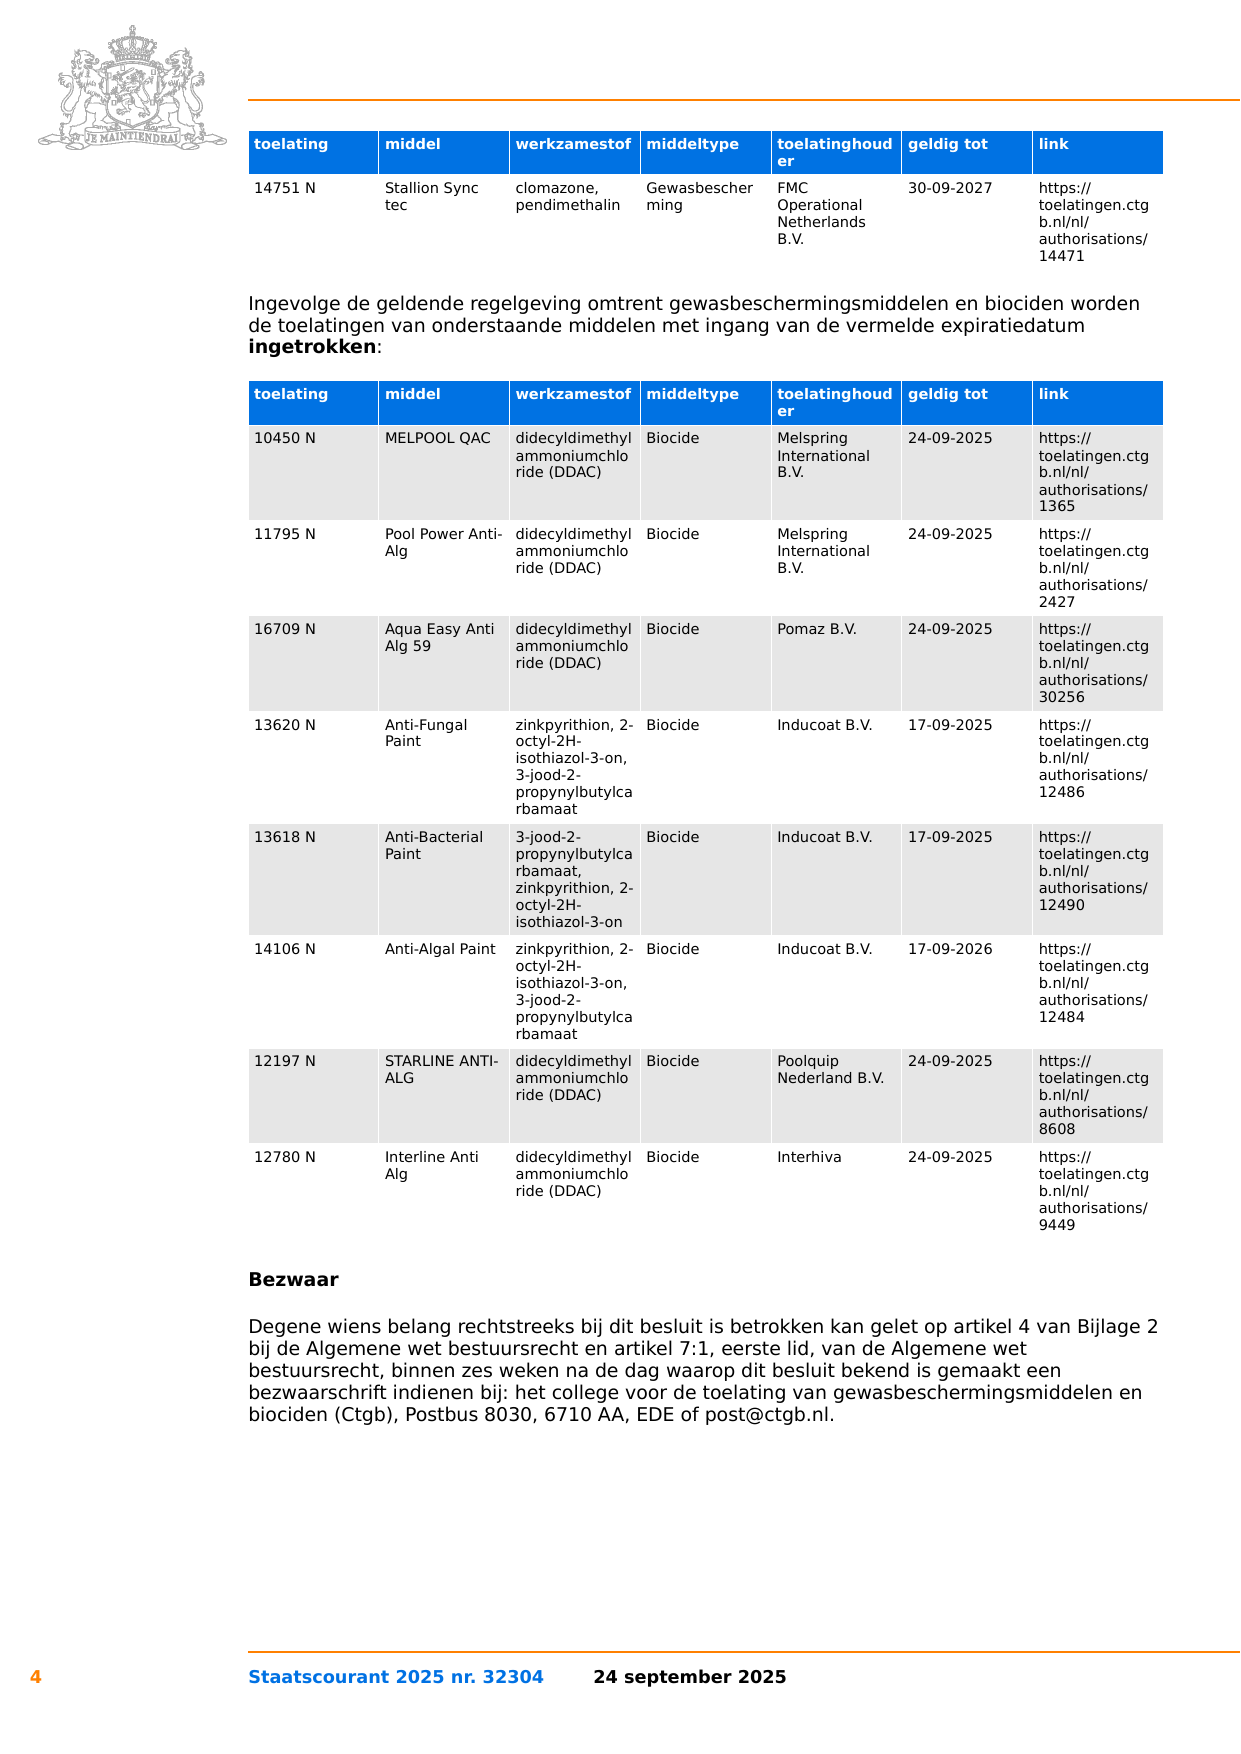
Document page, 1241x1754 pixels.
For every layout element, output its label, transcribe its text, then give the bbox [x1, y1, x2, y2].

table_cell Aqua Easy Anti Alg 59 [379, 616, 509, 711]
table_cell Biocide [641, 521, 771, 615]
table_cell 3-jood-2-propynylbutylcarbamaat, zinkpyrithion, 2-octyl-2H-isothiazol-3-on [510, 824, 640, 935]
table_cell https://toelatingen.ctgb.nl/nl/authorisations/12486 [1033, 712, 1163, 823]
table_cell Inducoat B.V. [772, 936, 901, 1047]
table_cell 24-09-2025 [902, 1144, 1032, 1238]
table_cell https://toelatingen.ctgb.nl/nl/authorisations/2427 [1033, 521, 1163, 615]
table_cell Melspring International B.V. [772, 426, 901, 520]
table_cell Inducoat B.V. [772, 824, 901, 935]
table_header geldig tot [902, 131, 1032, 174]
table_cell Anti-Bacterial Paint [379, 824, 509, 935]
table_cell MELPOOL QAC [379, 426, 509, 520]
table_cell 17-09-2025 [902, 712, 1032, 823]
table_cell didecyldimethylammoniumchloride (DDAC) [510, 426, 640, 520]
table_cell 24-09-2025 [902, 521, 1032, 615]
table_cell 14106 N [249, 936, 378, 1047]
table_cell https://toelatingen.ctgb.nl/nl/authorisations/14471 [1033, 175, 1163, 269]
table_cell zinkpyrithion, 2-octyl-2H-isothiazol-3-on, 3-jood-2-propynylbutylcarbamaat [510, 712, 640, 823]
table_cell FMC Operational Netherlands B.V. [772, 175, 901, 269]
text Degene wiens belang rechtstreeks bij dit besluit is betrokken kan gelet op artikel 4 van Bijlage 2 bij de Algemene wet bestuursrecht en artikel 7:1, eerste lid, van de Algemene wet bestuursrecht, binnen zes weken na de dag waarop dit besluit bekend is gemaakt een bezwaarschrift indienen bij: het college voor de toelating van gewasbeschermingsmiddelen en biociden (Ctgb), Postbus 8030, 6710 AA, EDE of post@ctgb.nl. [248, 1316, 1163, 1426]
table_cell 13620 N [249, 712, 378, 823]
table_header toelatinghouder [772, 381, 901, 425]
table_cell STARLINE ANTI-ALG [379, 1049, 509, 1143]
text Ingevolge de geldende regelgeving omtrent gewasbeschermingsmiddelen en biociden worden de toelatingen van onderstaande middelen met ingang van de vermelde expiratiedatum ingetrokken: [248, 292, 1163, 358]
table_cell Biocide [641, 1049, 771, 1143]
table_header geldig tot [902, 381, 1032, 425]
table_cell Inducoat B.V. [772, 712, 901, 823]
table_cell Anti-Fungal Paint [379, 712, 509, 823]
table_cell Stallion Sync tec [379, 175, 509, 269]
table_header link [1033, 381, 1163, 425]
table_header werkzamestof [510, 381, 640, 425]
table_cell 13618 N [249, 824, 378, 935]
table_cell didecyldimethylammoniumchloride (DDAC) [510, 521, 640, 615]
table_header middel [379, 381, 509, 425]
table_cell Pomaz B.V. [772, 616, 901, 711]
table_cell 30-09-2027 [902, 175, 1032, 269]
table_cell 24-09-2025 [902, 426, 1032, 520]
table_cell 24-09-2025 [902, 616, 1032, 711]
table_cell Biocide [641, 936, 771, 1047]
table_cell zinkpyrithion, 2-octyl-2H-isothiazol-3-on, 3-jood-2-propynylbutylcarbamaat [510, 936, 640, 1047]
table_cell Biocide [641, 824, 771, 935]
table_cell Interline Anti Alg [379, 1144, 509, 1238]
table_header middeltype [641, 381, 771, 425]
table_header middeltype [641, 131, 771, 174]
table_cell Biocide [641, 616, 771, 711]
table_cell 17-09-2025 [902, 824, 1032, 935]
table_cell Gewasbescherming [641, 175, 771, 269]
table_cell https://toelatingen.ctgb.nl/nl/authorisations/9449 [1033, 1144, 1163, 1238]
table_cell 16709 N [249, 616, 378, 711]
table_cell 24-09-2025 [902, 1049, 1032, 1143]
table_cell 17-09-2026 [902, 936, 1032, 1047]
table_cell didecyldimethylammoniumchloride (DDAC) [510, 616, 640, 711]
table_cell Biocide [641, 426, 771, 520]
table_cell Biocide [641, 712, 771, 823]
table_cell 10450 N [249, 426, 378, 520]
subtitle Bezwaar [248, 1269, 1163, 1291]
table_header toelating [249, 381, 378, 425]
table_cell 14751 N [249, 175, 378, 269]
table_cell https://toelatingen.ctgb.nl/nl/authorisations/12484 [1033, 936, 1163, 1047]
table_header link [1033, 131, 1163, 174]
table_header middel [379, 131, 509, 174]
table_cell Interhiva [772, 1144, 901, 1238]
table_cell Poolquip Nederland B.V. [772, 1049, 901, 1143]
table_header toelatinghouder [772, 131, 901, 174]
table_cell Biocide [641, 1144, 771, 1238]
picture [38, 25, 227, 150]
table_cell https://toelatingen.ctgb.nl/nl/authorisations/30256 [1033, 616, 1163, 711]
table_cell https://toelatingen.ctgb.nl/nl/authorisations/12490 [1033, 824, 1163, 935]
table_cell https://toelatingen.ctgb.nl/nl/authorisations/8608 [1033, 1049, 1163, 1143]
table_cell 12197 N [249, 1049, 378, 1143]
table_cell https://toelatingen.ctgb.nl/nl/authorisations/1365 [1033, 426, 1163, 520]
table_cell Pool Power Anti-Alg [379, 521, 509, 615]
table_cell Anti-Algal Paint [379, 936, 509, 1047]
table_header toelating [249, 131, 378, 174]
table_cell clomazone, pendimethalin [510, 175, 640, 269]
table_cell didecyldimethylammoniumchloride (DDAC) [510, 1144, 640, 1238]
table_cell didecyldimethylammoniumchloride (DDAC) [510, 1049, 640, 1143]
table_cell 11795 N [249, 521, 378, 615]
table_cell Melspring International B.V. [772, 521, 901, 615]
table_header werkzamestof [510, 131, 640, 174]
table_cell 12780 N [249, 1144, 378, 1238]
